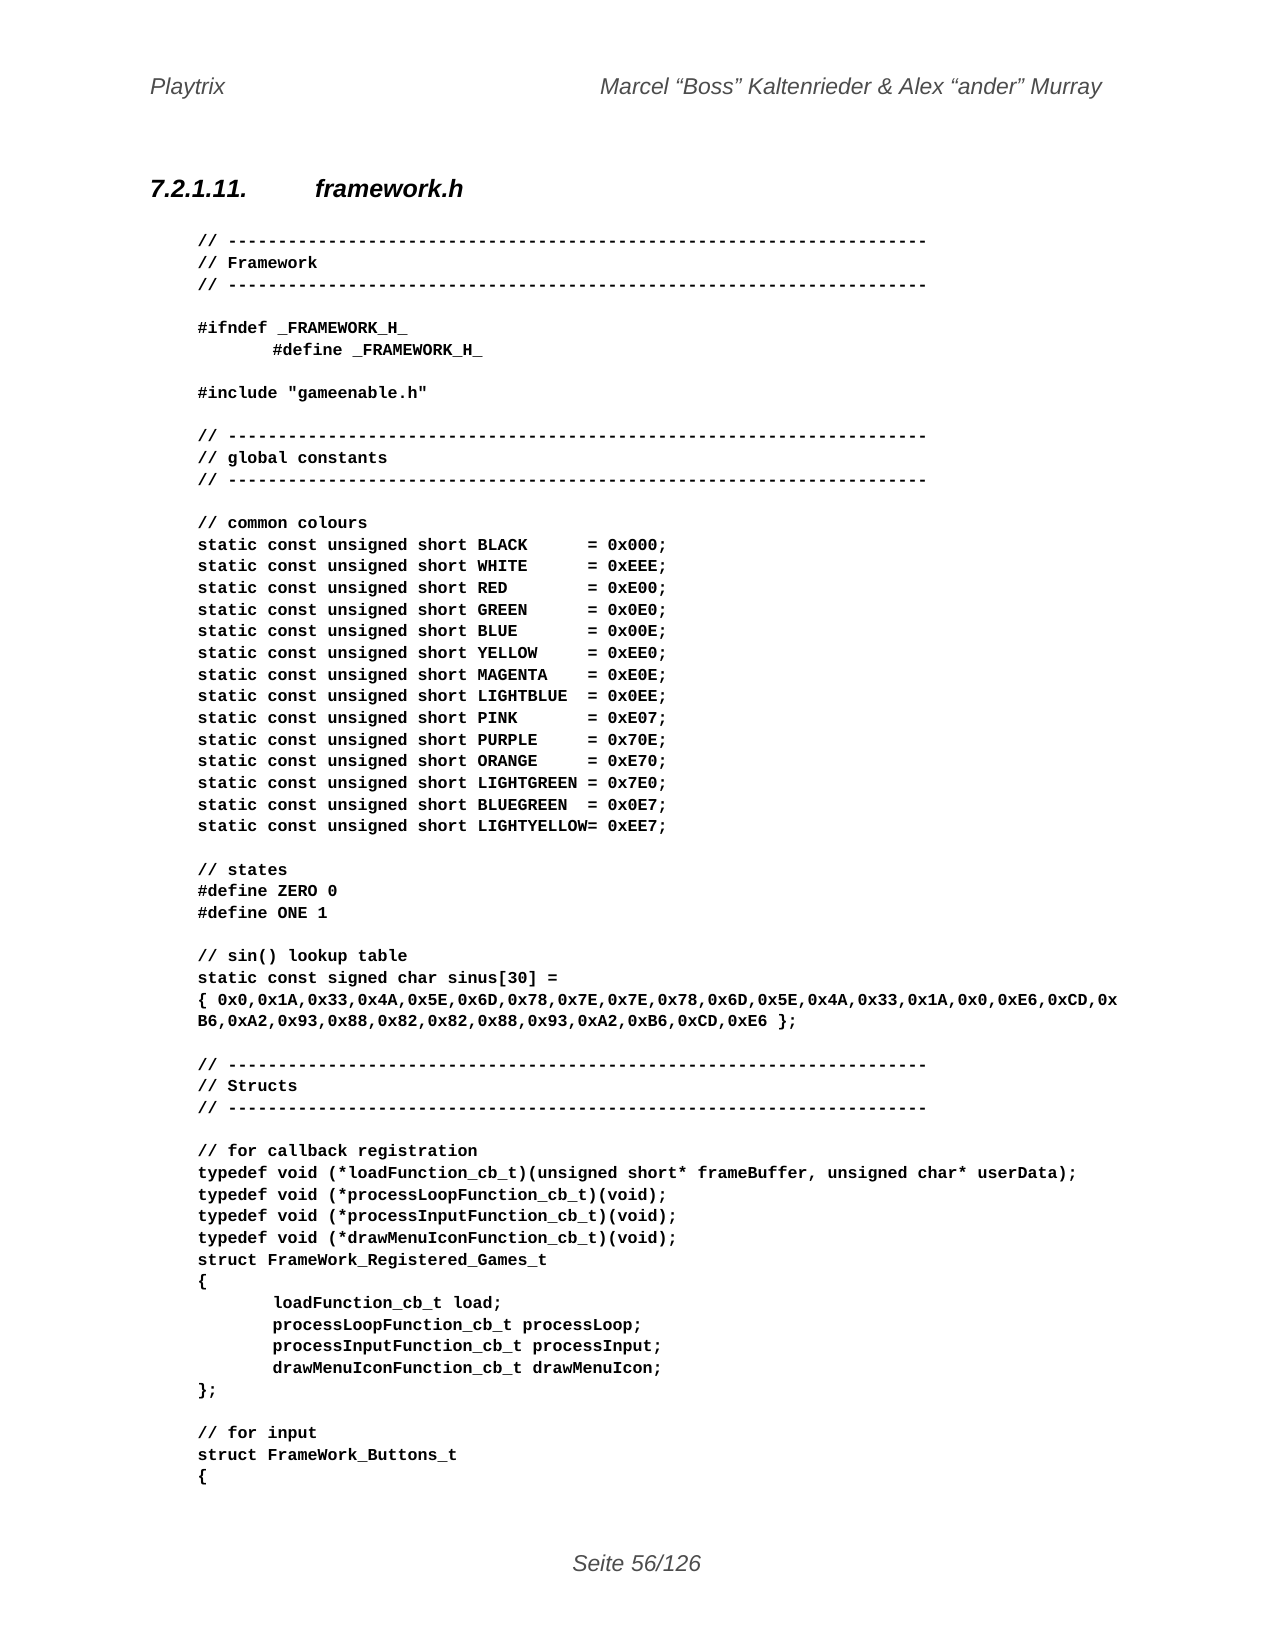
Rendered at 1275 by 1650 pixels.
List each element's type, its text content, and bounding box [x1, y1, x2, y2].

text loadFunction_cb_t load; [197, 1294, 1125, 1313]
text static const unsigned short MAGENTA = 0xE0E; [197, 666, 1125, 685]
text { [197, 1468, 1125, 1487]
text { [197, 1273, 1125, 1292]
text static const unsigned short WHITE = 0xEEE; [197, 558, 1125, 577]
text typedef void (*drawMenuIconFunction_cb_t)(void); [197, 1229, 1125, 1248]
text #define ONE 1 [197, 904, 1125, 923]
text // sin() lookup table [197, 948, 1125, 967]
text static const signed char sinus[30] = { 0x0,0x1A,0x33,0x4A,0x5E,0x6D,0x78,0x7E,0x7E,0x78,0x6D,0x5E,0x4A,0x33,0x1A,0x0,0xE6,0xCD,0xB6,0xA2,0x93,0x88,0x82,0x82,0x88,0x93,0xA2,0xB6,0xCD,0xE6 }; [197, 969, 1125, 1032]
text static const unsigned short LIGHTYELLOW= 0xEE7; [197, 818, 1125, 837]
text struct FrameWork_Registered_Games_t [197, 1251, 1125, 1270]
text processInputFunction_cb_t processInput; [197, 1338, 1125, 1357]
text processLoopFunction_cb_t processLoop; [197, 1316, 1125, 1335]
text // for input [197, 1424, 1125, 1443]
text #include "gameenable.h" [197, 384, 1125, 403]
text typedef void (*loadFunction_cb_t)(unsigned short* frameBuffer, unsigned char* userData); [197, 1164, 1125, 1183]
text static const unsigned short ORANGE = 0xE70; [197, 753, 1125, 772]
text static const unsigned short BLACK = 0x000; [197, 536, 1125, 555]
text // ---------------------------------------------------------------------- [197, 276, 1125, 295]
text // Framework [197, 254, 1125, 273]
text struct FrameWork_Buttons_t [197, 1446, 1125, 1465]
text drawMenuIconFunction_cb_t drawMenuIcon; [197, 1359, 1125, 1378]
text // ---------------------------------------------------------------------- [197, 428, 1125, 447]
text static const unsigned short YELLOW = 0xEE0; [197, 644, 1125, 663]
text // ---------------------------------------------------------------------- [197, 471, 1125, 490]
text static const unsigned short BLUE = 0x00E; [197, 623, 1125, 642]
text // ---------------------------------------------------------------------- [197, 1056, 1125, 1075]
text // ---------------------------------------------------------------------- [197, 1099, 1125, 1118]
text static const unsigned short LIGHTGREEN = 0x7E0; [197, 774, 1125, 793]
text static const unsigned short PINK = 0xE07; [197, 709, 1125, 728]
text typedef void (*processLoopFunction_cb_t)(void); [197, 1186, 1125, 1205]
text #define ZERO 0 [197, 883, 1125, 902]
text static const unsigned short RED = 0xE00; [197, 579, 1125, 598]
text static const unsigned short GREEN = 0x0E0; [197, 601, 1125, 620]
text static const unsigned short BLUEGREEN = 0x0E7; [197, 796, 1125, 815]
text }; [197, 1381, 1125, 1400]
text // ---------------------------------------------------------------------- [197, 233, 1125, 252]
text static const unsigned short PURPLE = 0x70E; [197, 731, 1125, 750]
text // Structs [197, 1078, 1125, 1097]
text // states [197, 861, 1125, 880]
text // common colours [197, 514, 1125, 533]
text // for callback registration [197, 1143, 1125, 1162]
text #define _FRAMEWORK_H_ [197, 341, 1125, 360]
subtitle framework.h [150, 175, 1125, 203]
text typedef void (*processInputFunction_cb_t)(void); [197, 1208, 1125, 1227]
text #ifndef _FRAMEWORK_H_ [197, 319, 1125, 338]
text // global constants [197, 449, 1125, 468]
text static const unsigned short LIGHTBLUE = 0x0EE; [197, 688, 1125, 707]
